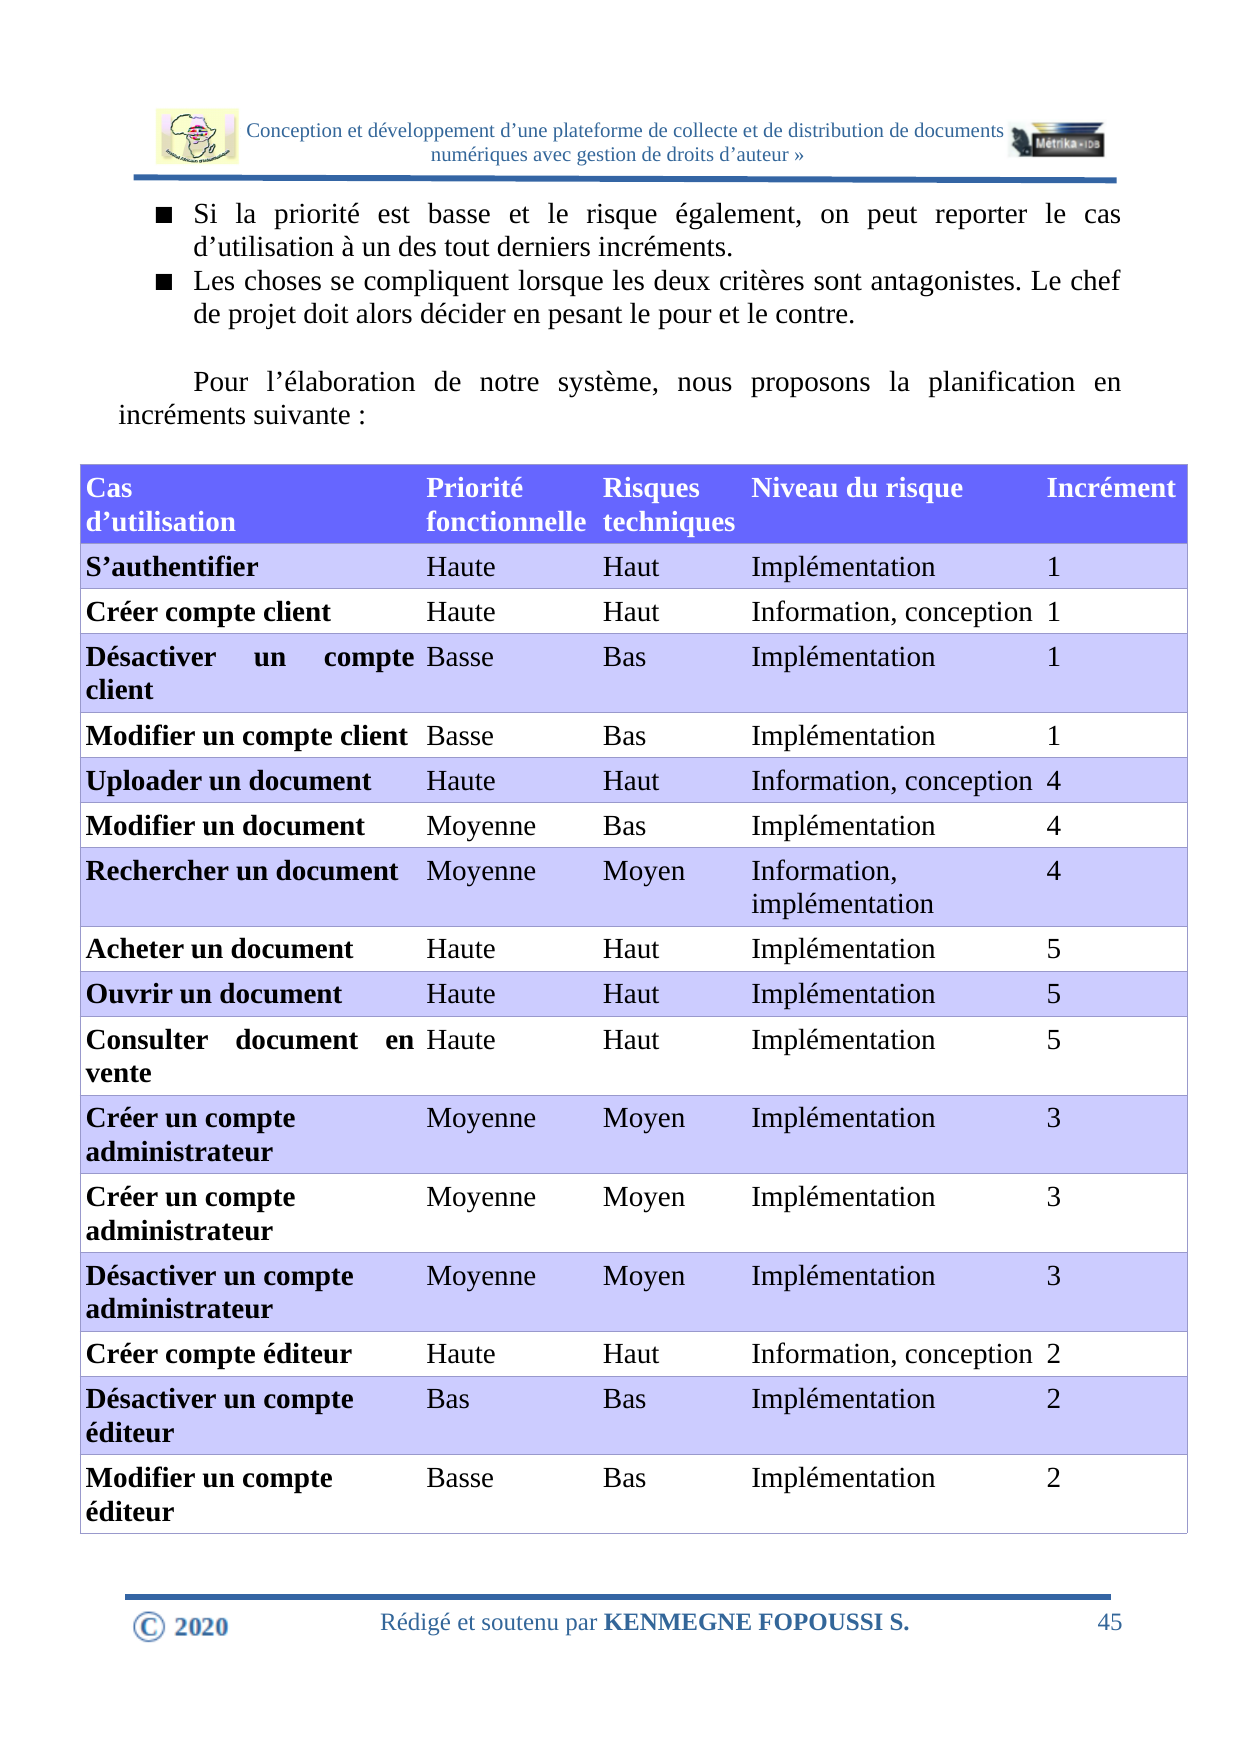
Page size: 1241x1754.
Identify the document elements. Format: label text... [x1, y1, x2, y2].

table_cell Implémentation [745, 803, 1041, 847]
table_cell Implémentation [745, 1096, 1041, 1173]
table_cell S’authentifier [81, 544, 420, 588]
table_cell 2 [1041, 1455, 1187, 1533]
table_header Niveau du risque [745, 465, 1041, 543]
table_cell Implémentation [745, 1253, 1041, 1331]
table_cell Haute [420, 1017, 597, 1094]
table_cell 3 [1041, 1096, 1187, 1173]
table_cell 1 [1041, 544, 1187, 588]
table_cell Haut [597, 1017, 745, 1094]
table_cell Haut [597, 1332, 745, 1376]
table_header Incrément [1041, 465, 1187, 543]
table_cell Basse [420, 1455, 597, 1533]
table_cell Haute [420, 589, 597, 633]
list Si la priorité est basse et le risque également, on peut reporter le cas d’utilisation à un des tout derniers incréments. [156, 196, 1122, 263]
picture [154, 107, 241, 166]
table_cell Implémentation [745, 1377, 1041, 1454]
table_cell Acheter un document [81, 927, 420, 971]
table_cell Haute [420, 758, 597, 802]
text Pour l’élaboration de notre système, nous proposons la planification en incréments suivante : [118, 364, 1122, 431]
table_cell Modifier un compte éditeur [81, 1455, 420, 1533]
table_cell Modifier un document [81, 803, 420, 847]
table_cell 4 [1041, 848, 1187, 926]
table_cell Bas [597, 634, 745, 712]
table_cell Implémentation [745, 1017, 1041, 1094]
table_cell Implémentation [745, 927, 1041, 971]
table_cell Désactiver un compte administrateur [81, 1253, 420, 1331]
table_cell Information, conception [745, 1332, 1041, 1376]
table_cell 1 [1041, 713, 1187, 757]
table_cell 4 [1041, 758, 1187, 802]
table_cell Haut [597, 927, 745, 971]
table_cell Bas [597, 713, 745, 757]
table_cell 2 [1041, 1332, 1187, 1376]
table_cell 1 [1041, 634, 1187, 712]
table_cell Information, conception [745, 758, 1041, 802]
table_cell Implémentation [745, 634, 1041, 712]
picture [126, 1604, 231, 1647]
table_cell Moyenne [420, 1174, 597, 1252]
table_cell Haute [420, 972, 597, 1016]
table_cell Implémentation [745, 1455, 1041, 1533]
table_header Cas d’utilisation [81, 465, 420, 543]
table_cell Moyen [597, 1174, 745, 1252]
table_cell Basse [420, 634, 597, 712]
table_cell 5 [1041, 1017, 1187, 1094]
table_cell Désactiver un compte éditeur [81, 1377, 420, 1454]
table_cell 1 [1041, 589, 1187, 633]
table_cell Uploader un document [81, 758, 420, 802]
table_cell Information, conception [745, 589, 1041, 633]
table_cell Haut [597, 589, 745, 633]
picture [1003, 116, 1109, 160]
table_cell Moyen [597, 1096, 745, 1173]
table_cell Basse [420, 713, 597, 757]
table_cell Information, implémentation [745, 848, 1041, 926]
table_cell Moyenne [420, 848, 597, 926]
table_cell Désactiver un compte client [81, 634, 420, 712]
table_cell 4 [1041, 803, 1187, 847]
table_cell Consulter document en vente [81, 1017, 420, 1094]
table_cell Rechercher un document [81, 848, 420, 926]
table_header Priorité fonctionnelle [420, 465, 597, 543]
table_cell 3 [1041, 1253, 1187, 1331]
table_cell Haut [597, 972, 745, 1016]
table_cell 5 [1041, 972, 1187, 1016]
table_cell Implémentation [745, 544, 1041, 588]
table_cell Haute [420, 1332, 597, 1376]
table_cell Créer compte client [81, 589, 420, 633]
table_cell 2 [1041, 1377, 1187, 1454]
table_cell Haute [420, 544, 597, 588]
table_cell Bas [597, 803, 745, 847]
table_cell Moyen [597, 848, 745, 926]
table_cell Créer un compte administrateur [81, 1174, 420, 1252]
table_cell Moyenne [420, 1096, 597, 1173]
table_cell Haut [597, 758, 745, 802]
table_cell Moyenne [420, 803, 597, 847]
table_cell Haut [597, 544, 745, 588]
table_cell Ouvrir un document [81, 972, 420, 1016]
table_cell Implémentation [745, 972, 1041, 1016]
table_cell Moyen [597, 1253, 745, 1331]
table_cell Moyenne [420, 1253, 597, 1331]
list Les choses se compliquent lorsque les deux critères sont antagonistes. Le chef de projet doit alors décider en pesant le pour et le contre. [156, 263, 1122, 330]
table_cell Haute [420, 927, 597, 971]
table_header Risques techniques [597, 465, 745, 543]
table_cell 5 [1041, 927, 1187, 971]
table_cell Bas [420, 1377, 597, 1454]
table_cell Bas [597, 1377, 745, 1454]
table_cell Implémentation [745, 713, 1041, 757]
table_cell Modifier un compte client [81, 713, 420, 757]
table_cell Implémentation [745, 1174, 1041, 1252]
table_cell Créer un compte administrateur [81, 1096, 420, 1173]
table_cell 3 [1041, 1174, 1187, 1252]
table_cell Créer compte éditeur [81, 1332, 420, 1376]
table_cell Bas [597, 1455, 745, 1533]
